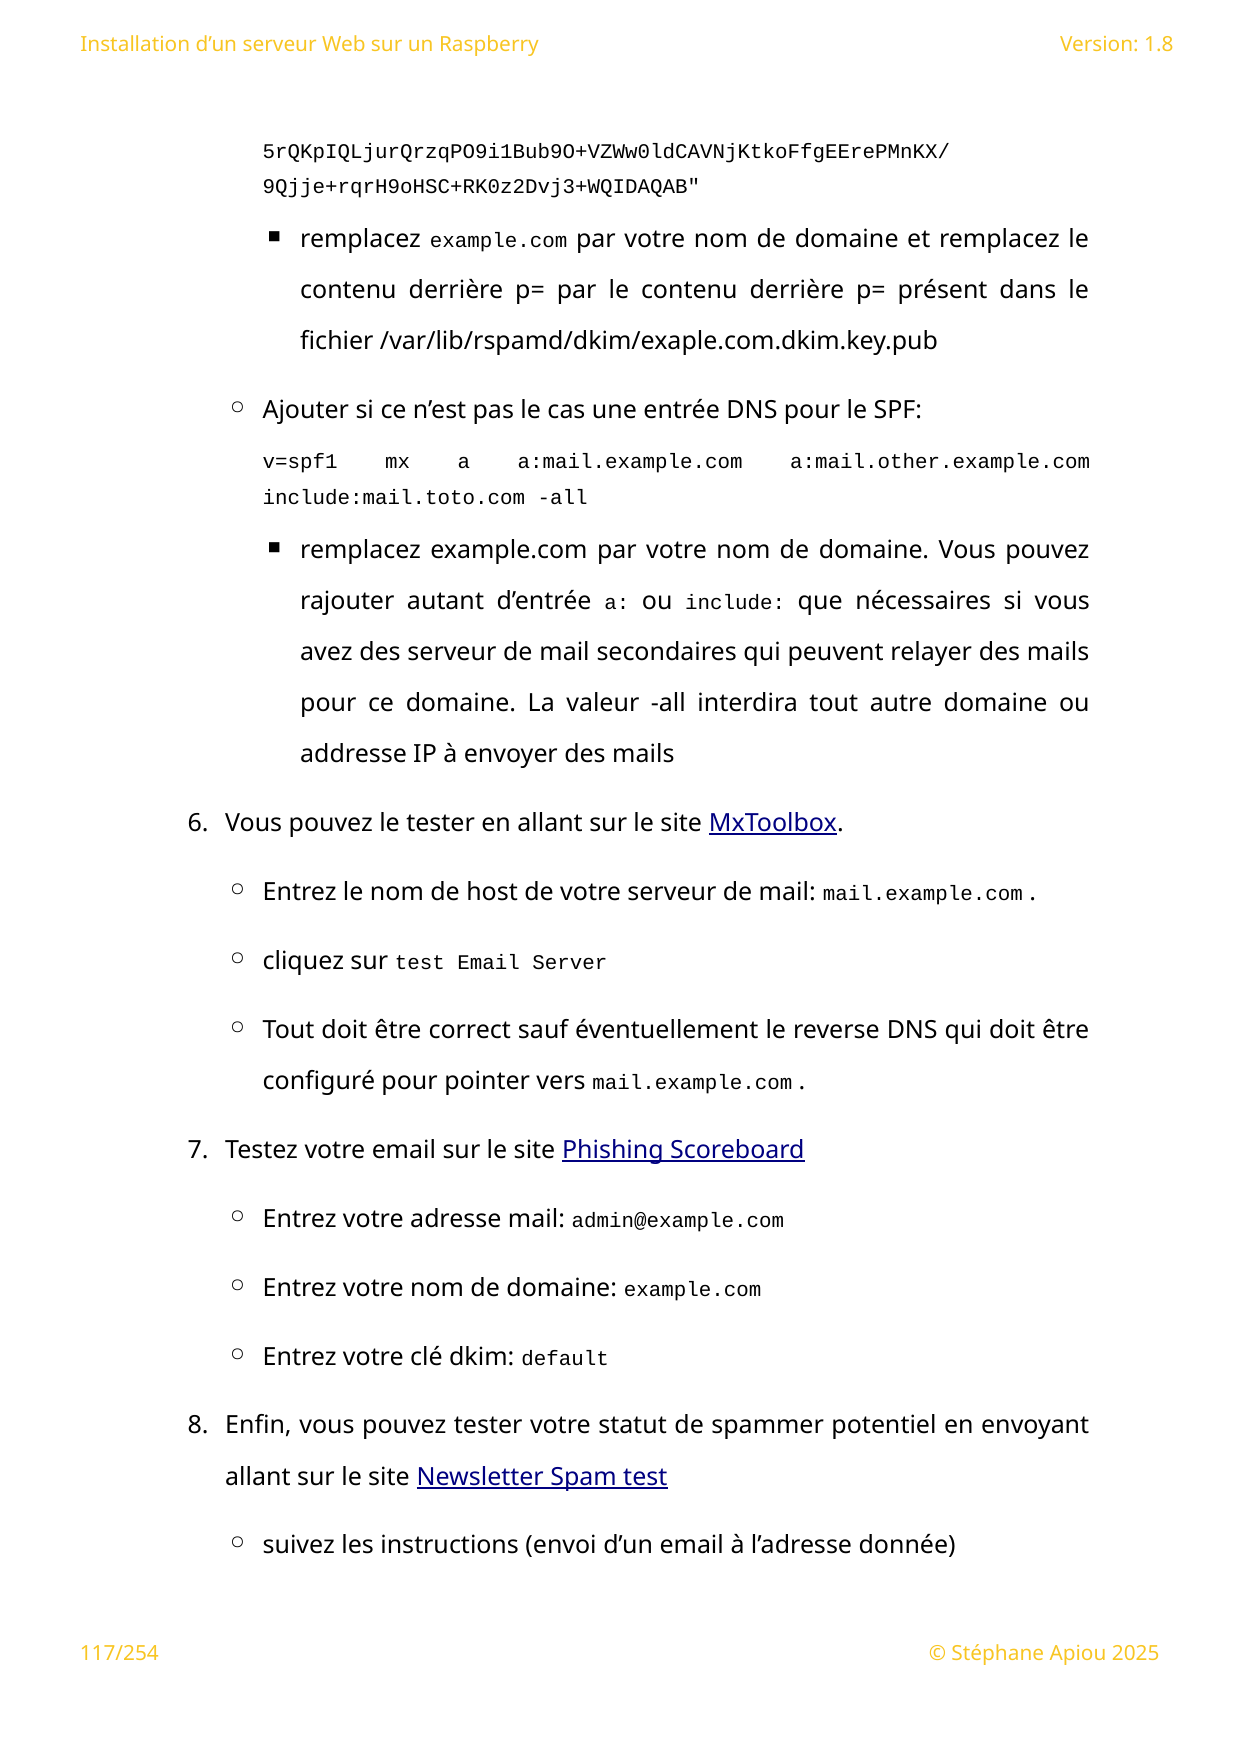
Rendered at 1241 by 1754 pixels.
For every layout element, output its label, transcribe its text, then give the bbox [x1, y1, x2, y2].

list suivez les instructions (envoi d’un email à l’adresse donnée) [225, 1527, 1090, 1561]
list Tout doit être correct sauf éventuellement le reverse DNS qui doit être configuré pour pointer vers mail.example.com . [225, 1011, 1090, 1096]
list cliquez sur test Email Server [225, 942, 1090, 976]
list Vous pouvez le tester en allant sur le site MxToolbox. [187, 804, 1090, 838]
list 5rQKpIQLjurQrzqPO9i1Bub9O+VZWw0ldCAVNjKtkoFfgEErePMnKX/9Qjje+rqrH9oHSC+RK0z2Dvj3+WQIDAQAB" [225, 141, 1090, 200]
list remplacez example.com par votre nom de domaine et remplacez le contenu derrière p= par le contenu derrière p= présent dans le fichier /var/lib/rspamd/dkim/exaple.com.dkim.key.pub [262, 221, 1090, 357]
list Entrez votre clé dkim: default [225, 1338, 1090, 1372]
list Ajouter si ce n’est pas le cas une entrée DNS pour le SPF: [225, 392, 1090, 426]
list remplacez example.com par votre nom de domaine. Vous pouvez rajouter autant d’entrée a: ou include: que nécessaires si vous avez des serveur de mail secondaires qui peuvent relayer des mails pour ce domaine. La valeur -all interdira tout autre domaine ou addresse IP à envoyer des mails [262, 531, 1090, 769]
list v=spf1 mx a a:mail.example.com a:mail.other.example.com include:mail.toto.com -all [225, 452, 1090, 511]
list Entrez votre nom de domaine: example.com [225, 1269, 1090, 1303]
list Entrez le nom de host de votre serveur de mail: mail.example.com . [225, 873, 1090, 907]
list Enfin, vous pouvez tester votre statut de spammer potentiel en envoyant allant sur le site Newsletter Spam test [187, 1407, 1090, 1492]
list Testez votre email sur le site Phishing Scoreboard [187, 1131, 1090, 1165]
list Entrez votre adresse mail: admin@example.com [225, 1200, 1090, 1234]
